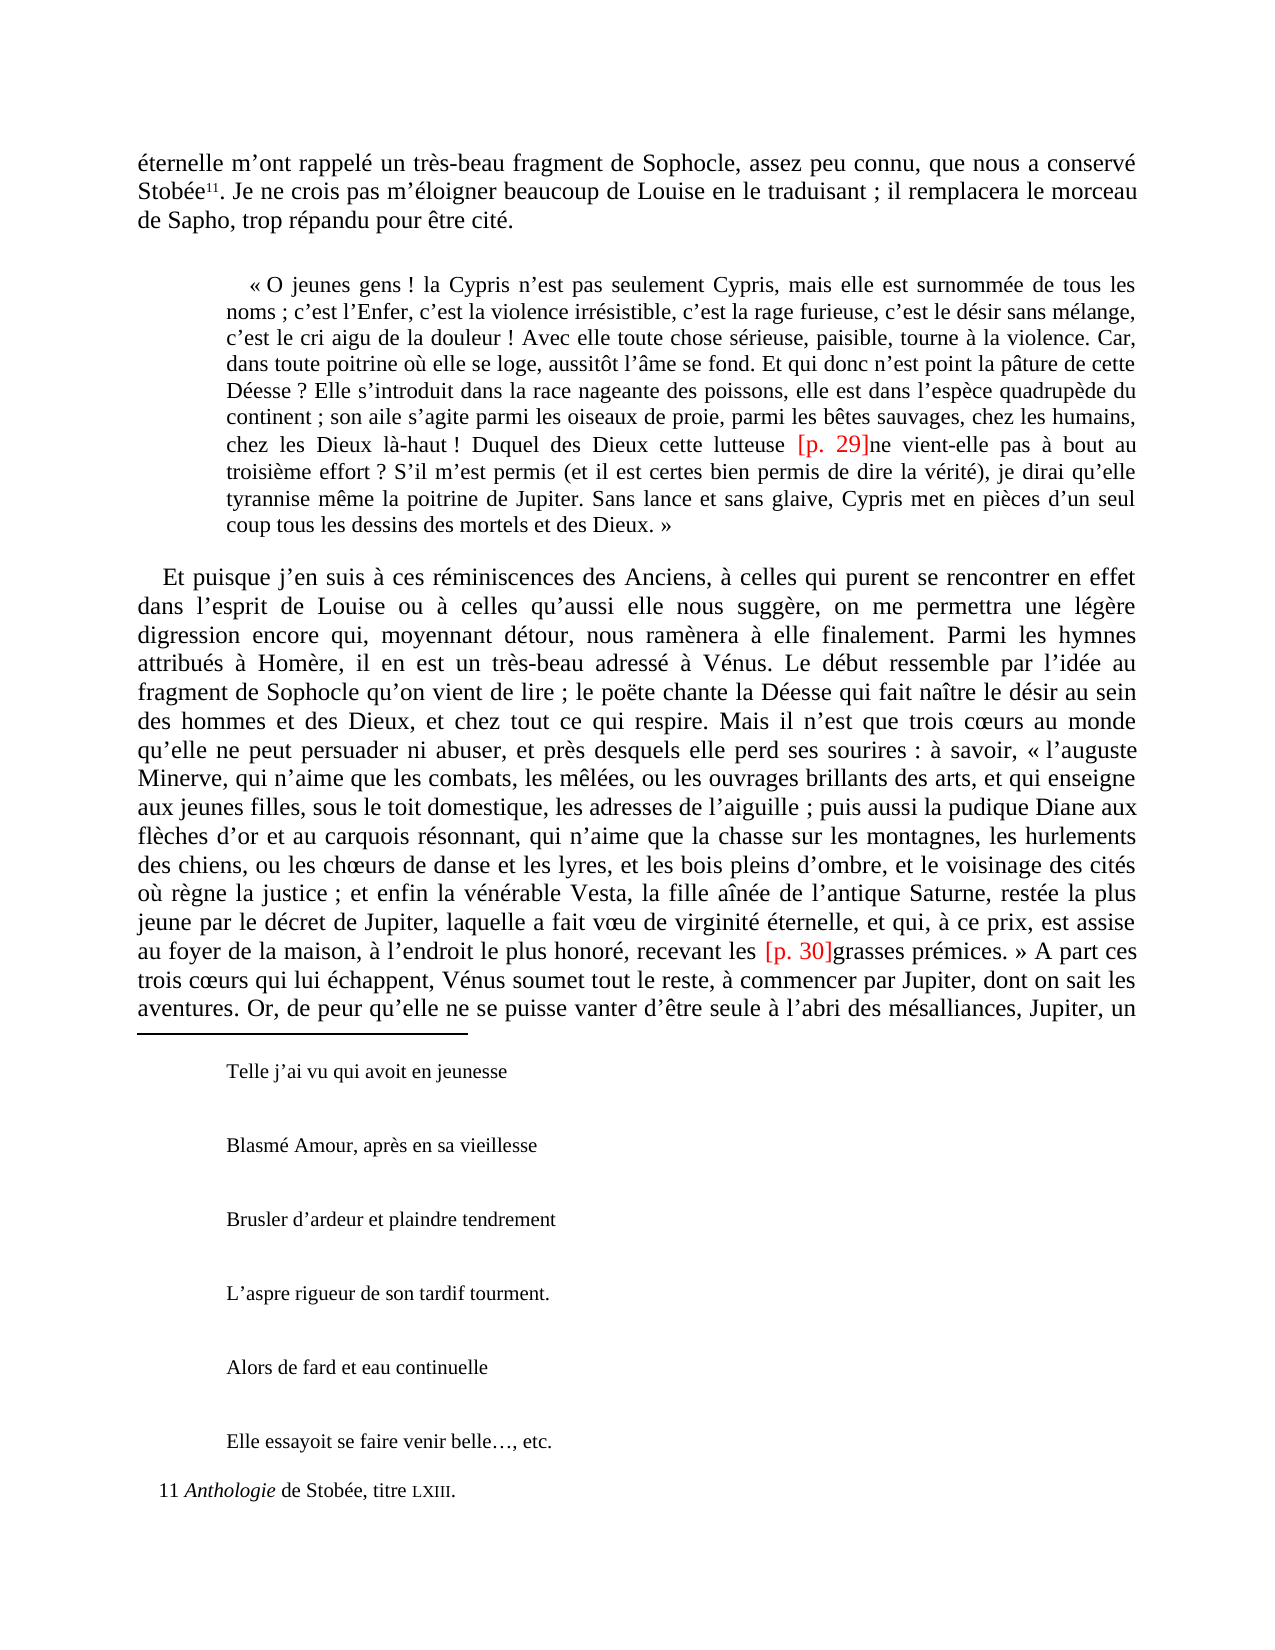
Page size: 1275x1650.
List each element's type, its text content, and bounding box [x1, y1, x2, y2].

text Alors de fard et eau continuelle [226, 1355, 1137, 1379]
text « O jeunes gens ! la Cypris n’est pas seulement Cypris, mais elle est surnommée de tous les noms ; c’est l’Enfer, c’est la violence irrésistible, c’est la rage furieuse, c’est le désir sans mélange, c’est le cri aigu de la douleur ! Avec elle toute chose sérieuse, paisible, tourne à la violence. Car, dans toute poitrine où elle se loge, aussitôt l’âme se fond. Et qui donc n’est point la pâture de cette Déesse ? Elle s’introduit dans la race nageante des poissons, elle est dans l’espèce quadrupède du continent ; son aile s’agite parmi les oiseaux de proie, parmi les bêtes sauvages, chez les humains, chez les Dieux là-haut ! Duquel des Dieux cette lutteuse [p. 29]ne vient-elle pas à bout au troisième effort ? S’il m’est permis (et il est certes bien permis de dire la vérité), je dirai qu’elle tyrannise même la poitrine de Jupiter. Sans lance et sans glaive, Cypris met en pièces d’un seul coup tous les dessins des mortels et des Dieux. » [226, 271, 1137, 537]
text Telle j’ai vu qui avoit en jeunesse [226, 1059, 1137, 1083]
text Blasmé Amour, après en sa vieillesse [226, 1133, 1137, 1157]
text Brusler d’ardeur et plaindre tendrement [226, 1207, 1137, 1231]
text Elle essayoit se faire venir belle…, etc. [226, 1429, 1137, 1453]
text L’aspre rigueur de son tardif tourment. [226, 1281, 1137, 1305]
text éternelle m’ont rappelé un très-beau fragment de Sophocle, assez peu connu, que nous a conservé Stobée. Je ne crois pas m’éloigner beaucoup de Louise en le traduisant ; il remplacera le morceau de Sapho, trop répandu pour être cité. [137, 148, 1137, 234]
text Anthologie de Stobée, titre lxiii. [137, 1478, 1137, 1502]
text Et puisque j’en suis à ces réminiscences des Anciens, à celles qui purent se rencontrer en effet dans l’esprit de Louise ou à celles qu’aussi elle nous suggère, on me permettra une légère digression encore qui, moyennant détour, nous ramènera à elle finalement. Parmi les hymnes attribués à Homère, il en est un très-beau adressé à Vénus. Le début ressemble par l’idée au fragment de Sophocle qu’on vient de lire ; le poëte chante la Déesse qui fait naître le désir au sein des hommes et des Dieux, et chez tout ce qui respire. Mais il n’est que trois cœurs au monde qu’elle ne peut persuader ni abuser, et près desquels elle perd ses sourires : à savoir, « l’auguste Minerve, qui n’aime que les combats, les mêlées, ou les ouvrages brillants des arts, et qui enseigne aux jeunes filles, sous le toit domestique, les adresses de l’aiguille ; puis aussi la pudique Diane aux flèches d’or et au carquois résonnant, qui n’aime que la chasse sur les montagnes, les hurlements des chiens, ou les chœurs de danse et les lyres, et les bois pleins d’ombre, et le voisinage des cités où règne la justice ; et enfin la vénérable Vesta, la fille aînée de l’antique Saturne, restée la plus jeune par le décret de Jupiter, laquelle a fait vœu de virginité éternelle, et qui, à ce prix, est assise au foyer de la maison, à l’endroit le plus honoré, recevant les [p. 30]grasses prémices. » A part ces trois cœurs qui lui échappent, Vénus soumet tout le reste, à commencer par Jupiter, dont on sait les aventures. Or, de peur qu’elle ne se puisse vanter d’être seule à l’abri des mésalliances, Jupiter, un [137, 562, 1137, 1022]
